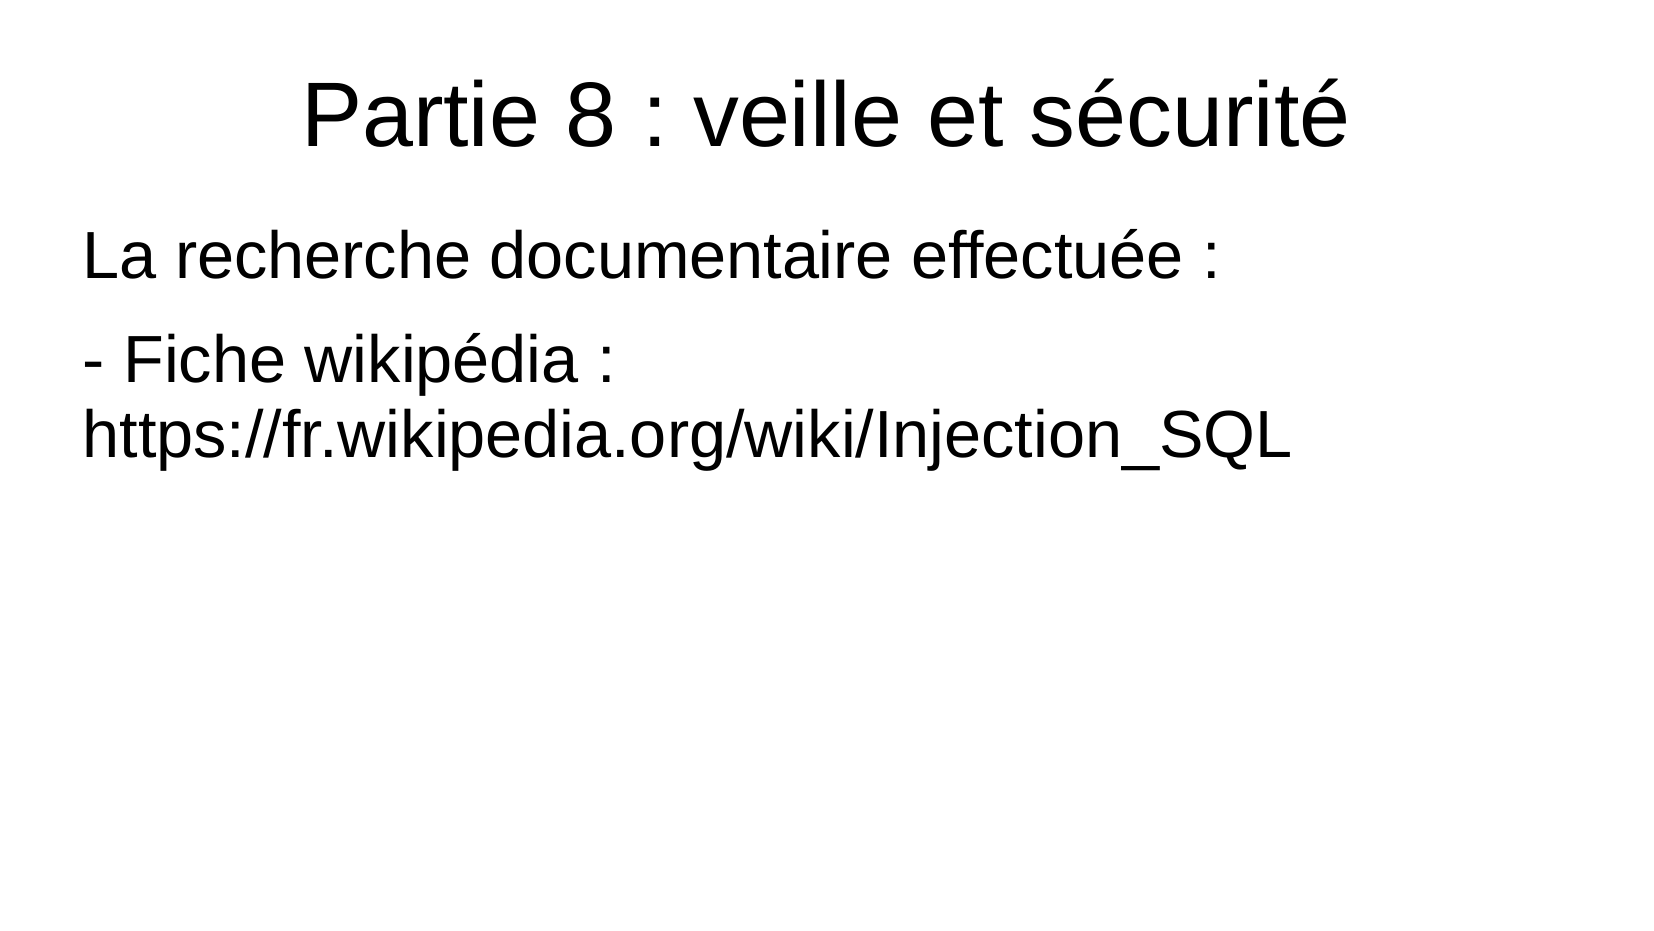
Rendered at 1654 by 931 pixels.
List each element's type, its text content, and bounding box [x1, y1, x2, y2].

title Partie 8 : veille et sécurité [82, 37, 1571, 193]
list La recherche documentaire effectuée : - Fiche wikipédia : https://fr.wikipedia.org/wiki/Injection_SQL [82, 217, 1571, 758]
